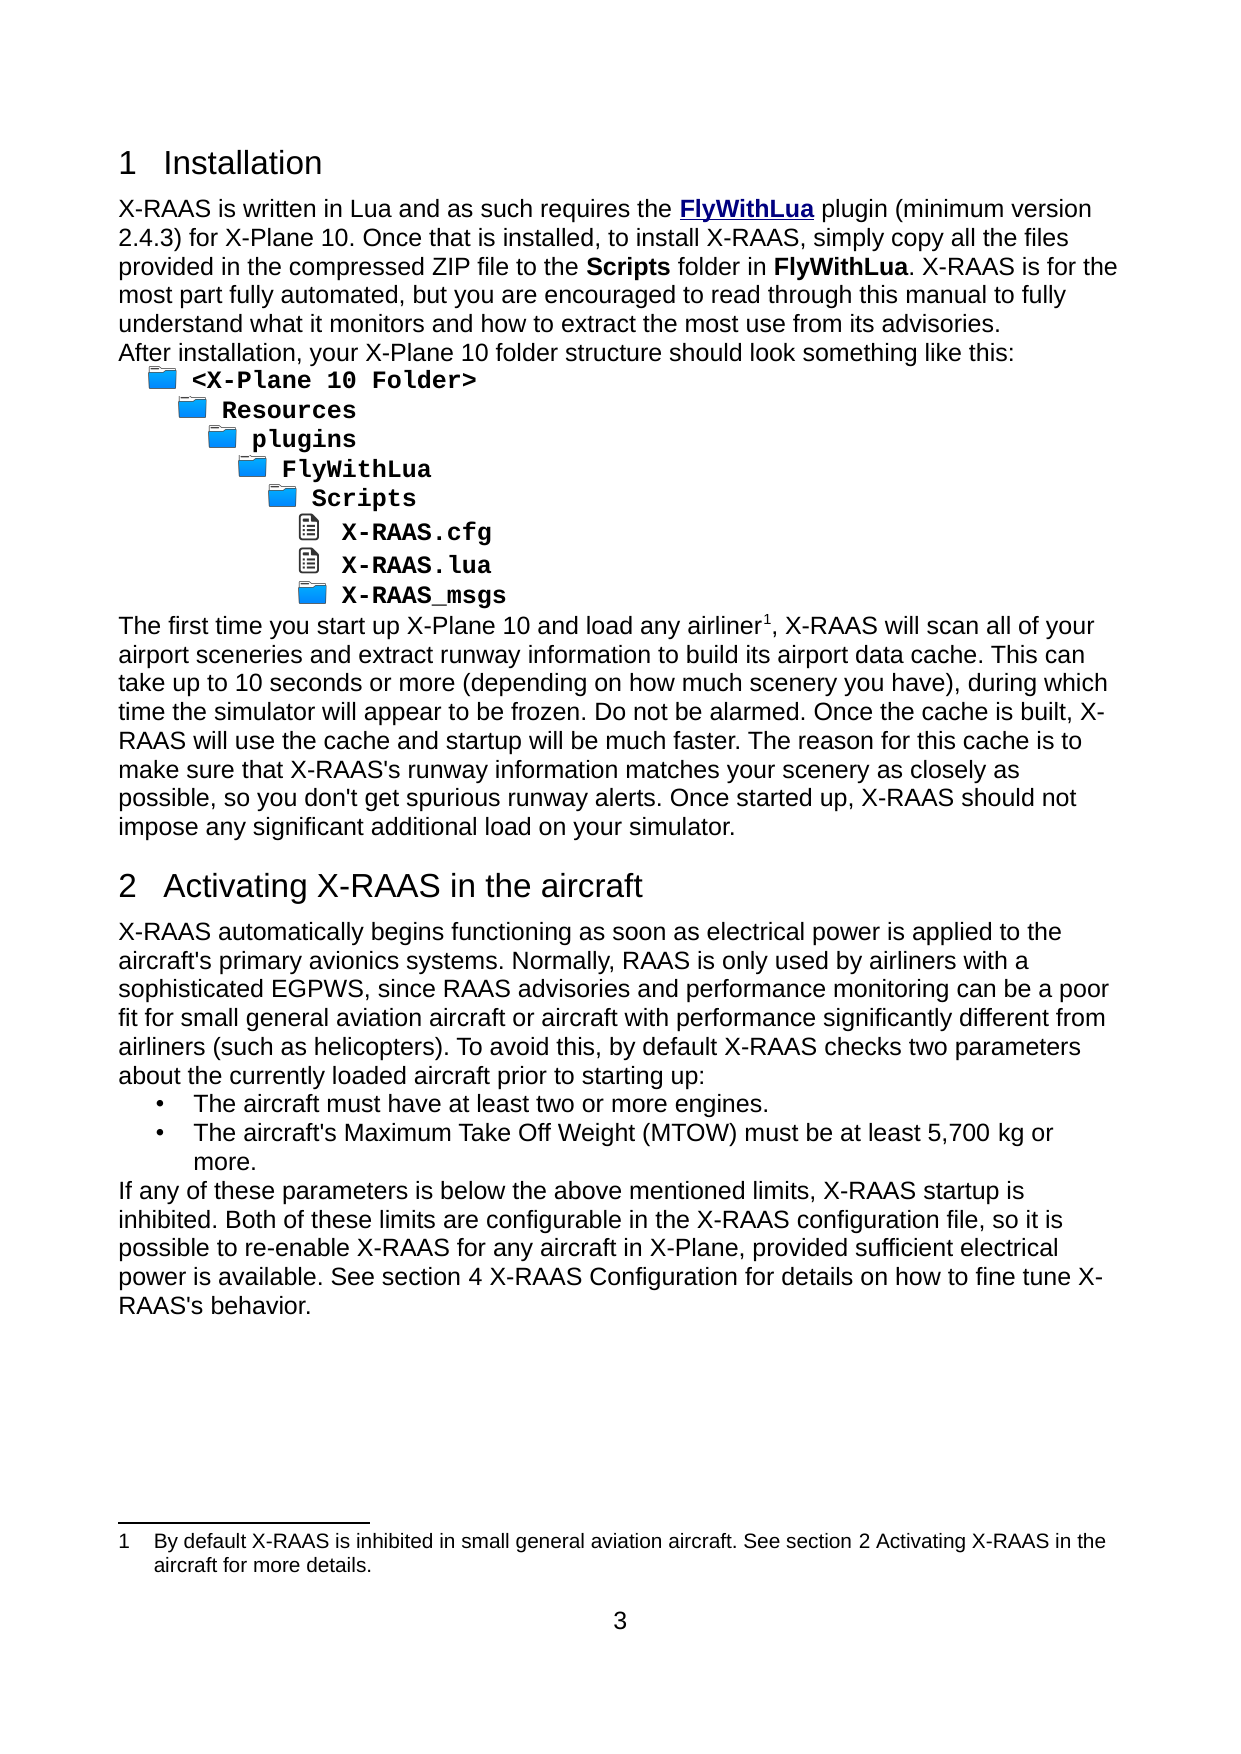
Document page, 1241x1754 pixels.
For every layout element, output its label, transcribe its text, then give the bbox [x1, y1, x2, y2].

text If any of these parameters is below the above mentioned limits, X-RAAS startup is inhibited. Both of these limits are configurable in the X-RAAS configuration file, so it is possible to re-enable X-RAAS for any aircraft in X-Plane, provided sufficient electrical power is available. See section 4 X-RAAS Configuration for details on how to fine tune X-RAAS's behavior. [118, 1176, 1122, 1319]
picture [148, 375, 177, 389]
text X-RAAS.cfg [118, 514, 1122, 548]
text X-RAAS is written in Lua and as such requires the FlyWithLua plugin (minimum version 2.4.3) for X-Plane 10. Once that is installed, to install X-RAAS, simply copy all the files provided in the compressed ZIP file to the Scripts folder in FlyWithLua. X-RAAS is for the most part fully automated, but you are encouraged to read through this manual to fully understand what it monitors and how to extract the most use from its advisories. [118, 194, 1122, 338]
text plugins [118, 426, 1122, 455]
picture [298, 513, 320, 541]
list The aircraft must have at least two or more engines. [156, 1089, 1122, 1118]
picture [148, 366, 177, 372]
text The first time you start up X-Plane 10 and load any airliner, X-RAAS will scan all of your airport sceneries and extract runway information to build its airport data cache. This can take up to 10 seconds or more (depending on how much scenery you have), during which time the simulator will appear to be frozen. Do not be alarmed. Once the cache is built, X-RAAS will use the cache and startup will be much faster. The reason for this cache is to make sure that X-RAAS's runway information matches your scenery as closely as possible, so you don't get spurious runway alerts. Once started up, X-RAAS should not impose any significant additional load on your simulator. [118, 611, 1122, 841]
text X-RAAS_msgs [118, 581, 1122, 611]
picture [268, 484, 297, 490]
text FlyWithLua [118, 455, 1122, 484]
text X-RAAS automatically begins functioning as soon as electrical power is applied to the aircraft's primary avionics systems. Normally, RAAS is only used by airliners with a sophisticated EGPWS, since RAAS advisories and performance monitoring can be a poor fit for small general aviation aircraft or aircraft with performance significantly different from airliners (such as helicopters). To avoid this, by default X-RAAS checks two parameters about the currently loaded aircraft prior to starting up: [118, 917, 1122, 1089]
text By default X-RAAS is inhibited in small general aviation aircraft. See section 2 Activating X-RAAS in the aircraft for more details. [118, 1529, 1122, 1577]
text X-RAAS.lua [118, 548, 1122, 581]
picture [298, 547, 320, 574]
text Resources [118, 396, 1122, 426]
picture [268, 493, 297, 507]
picture [208, 434, 237, 448]
picture [208, 425, 237, 431]
picture [298, 590, 327, 604]
picture [238, 463, 267, 477]
text Scripts [118, 484, 1122, 514]
text <X-Plane 10 Folder> [118, 367, 1122, 396]
list The aircraft's Maximum Take Off Weight (MTOW) must be at least 5,700 kg or more. [156, 1118, 1122, 1176]
picture [238, 455, 267, 460]
picture [298, 581, 327, 587]
subtitle Activating X-RAAS in the aircraft [118, 866, 1122, 904]
subtitle Installation [118, 143, 1122, 182]
text After installation, your X-Plane 10 folder structure should look something like this: [118, 338, 1122, 367]
picture [178, 396, 207, 401]
picture [178, 404, 207, 418]
